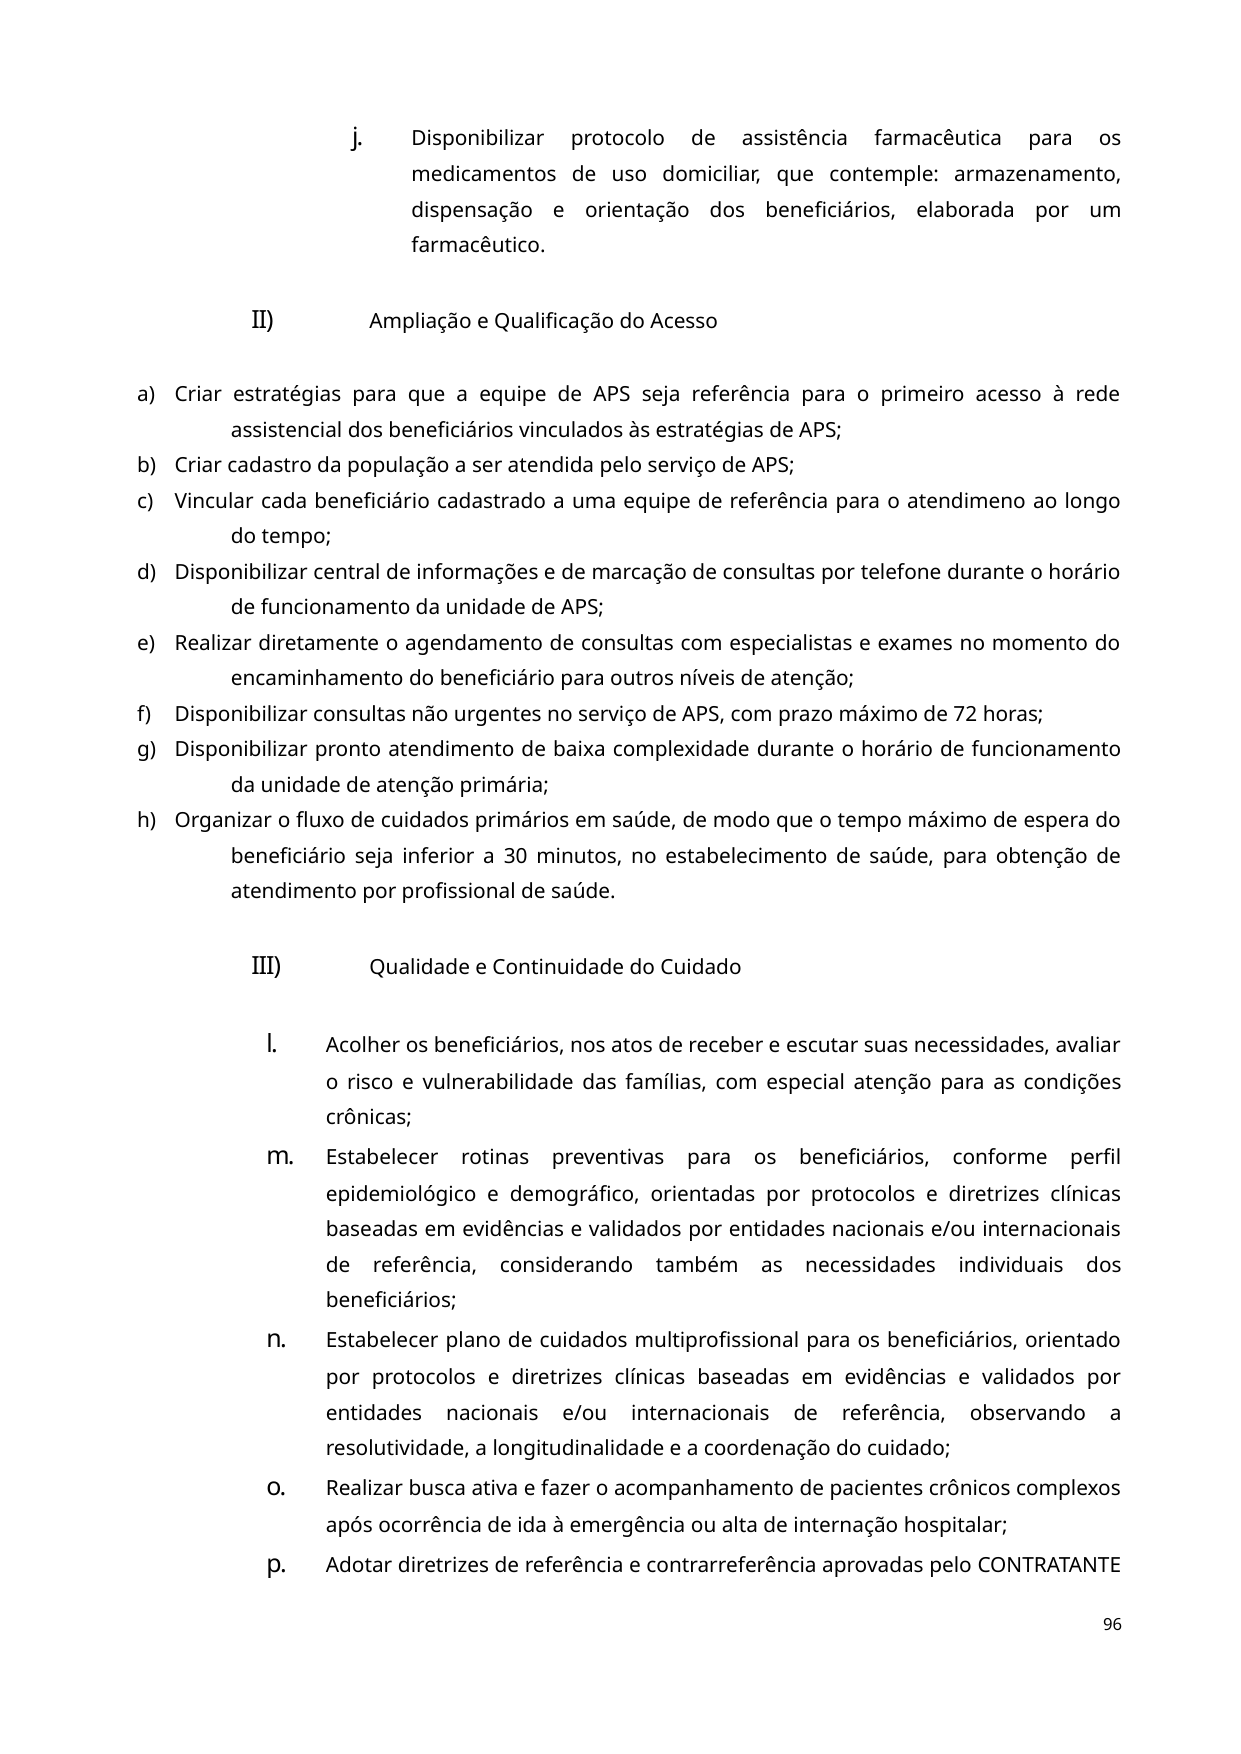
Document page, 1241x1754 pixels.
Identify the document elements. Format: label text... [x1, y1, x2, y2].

list Disponibilizar consultas não urgentes no serviço de APS, com prazo máximo de 72 horas; [137, 699, 1122, 727]
list Realizar diretamente o agendamento de consultas com especialistas e exames no momento do encaminhamento do beneficiário para outros níveis de atenção; [137, 628, 1122, 692]
list Estabelecer rotinas preventivas para os beneficiários, conforme perfil epidemiológico e demográfico, orientadas por protocolos e diretrizes clínicas baseadas em evidências e validados por entidades nacionais e/ou internacionais de referência, considerando também as necessidades individuais dos beneficiários; [266, 1138, 1122, 1314]
list Disponibilizar pronto atendimento de baixa complexidade durante o horário de funcionamento da unidade de atenção primária; [137, 734, 1122, 798]
list Adotar diretrizes de referência e contrarreferência aprovadas pelo CONTRATANTE [266, 1546, 1122, 1579]
list Acolher os beneficiários, nos atos de receber e escutar suas necessidades, avaliar o risco e vulnerabilidade das famílias, com especial atenção para as condições crônicas; [266, 1026, 1122, 1131]
list Qualidade e Continuidade do Cuidado [251, 948, 1122, 982]
list Disponibilizar protocolo de assistência farmacêutica para os medicamentos de uso domiciliar, que contemple: armazenamento, dispensação e orientação dos beneficiários, elaborada por um farmacêutico. [352, 118, 1122, 259]
list Criar cadastro da população a ser atendida pelo serviço de APS; [137, 450, 1122, 479]
list Estabelecer plano de cuidados multiprofissional para os beneficiários, orientado por protocolos e diretrizes clínicas baseadas em evidências e validados por entidades nacionais e/ou internacionais de referência, observando a resolutividade, a longitudinalidade e a coordenação do cuidado; [266, 1321, 1122, 1462]
list Ampliação e Qualificação do Acesso [251, 301, 1122, 335]
list Realizar busca ativa e fazer o acompanhamento de pacientes crônicos complexos após ocorrência de ida à emergência ou alta de internação hospitalar; [266, 1469, 1122, 1538]
list Criar estratégias para que a equipe de APS seja referência para o primeiro acesso à rede assistencial dos beneficiários vinculados às estratégias de APS; [137, 379, 1122, 443]
list Disponibilizar central de informações e de marcação de consultas por telefone durante o horário de funcionamento da unidade de APS; [137, 557, 1122, 621]
list Organizar o fluxo de cuidados primários em saúde, de modo que o tempo máximo de espera do beneficiário seja inferior a 30 minutos, no estabelecimento de saúde, para obtenção de atendimento por profissional de saúde. [137, 806, 1122, 905]
list Vincular cada beneficiário cadastrado a uma equipe de referência para o atendimeno ao longo do tempo; [137, 486, 1122, 550]
